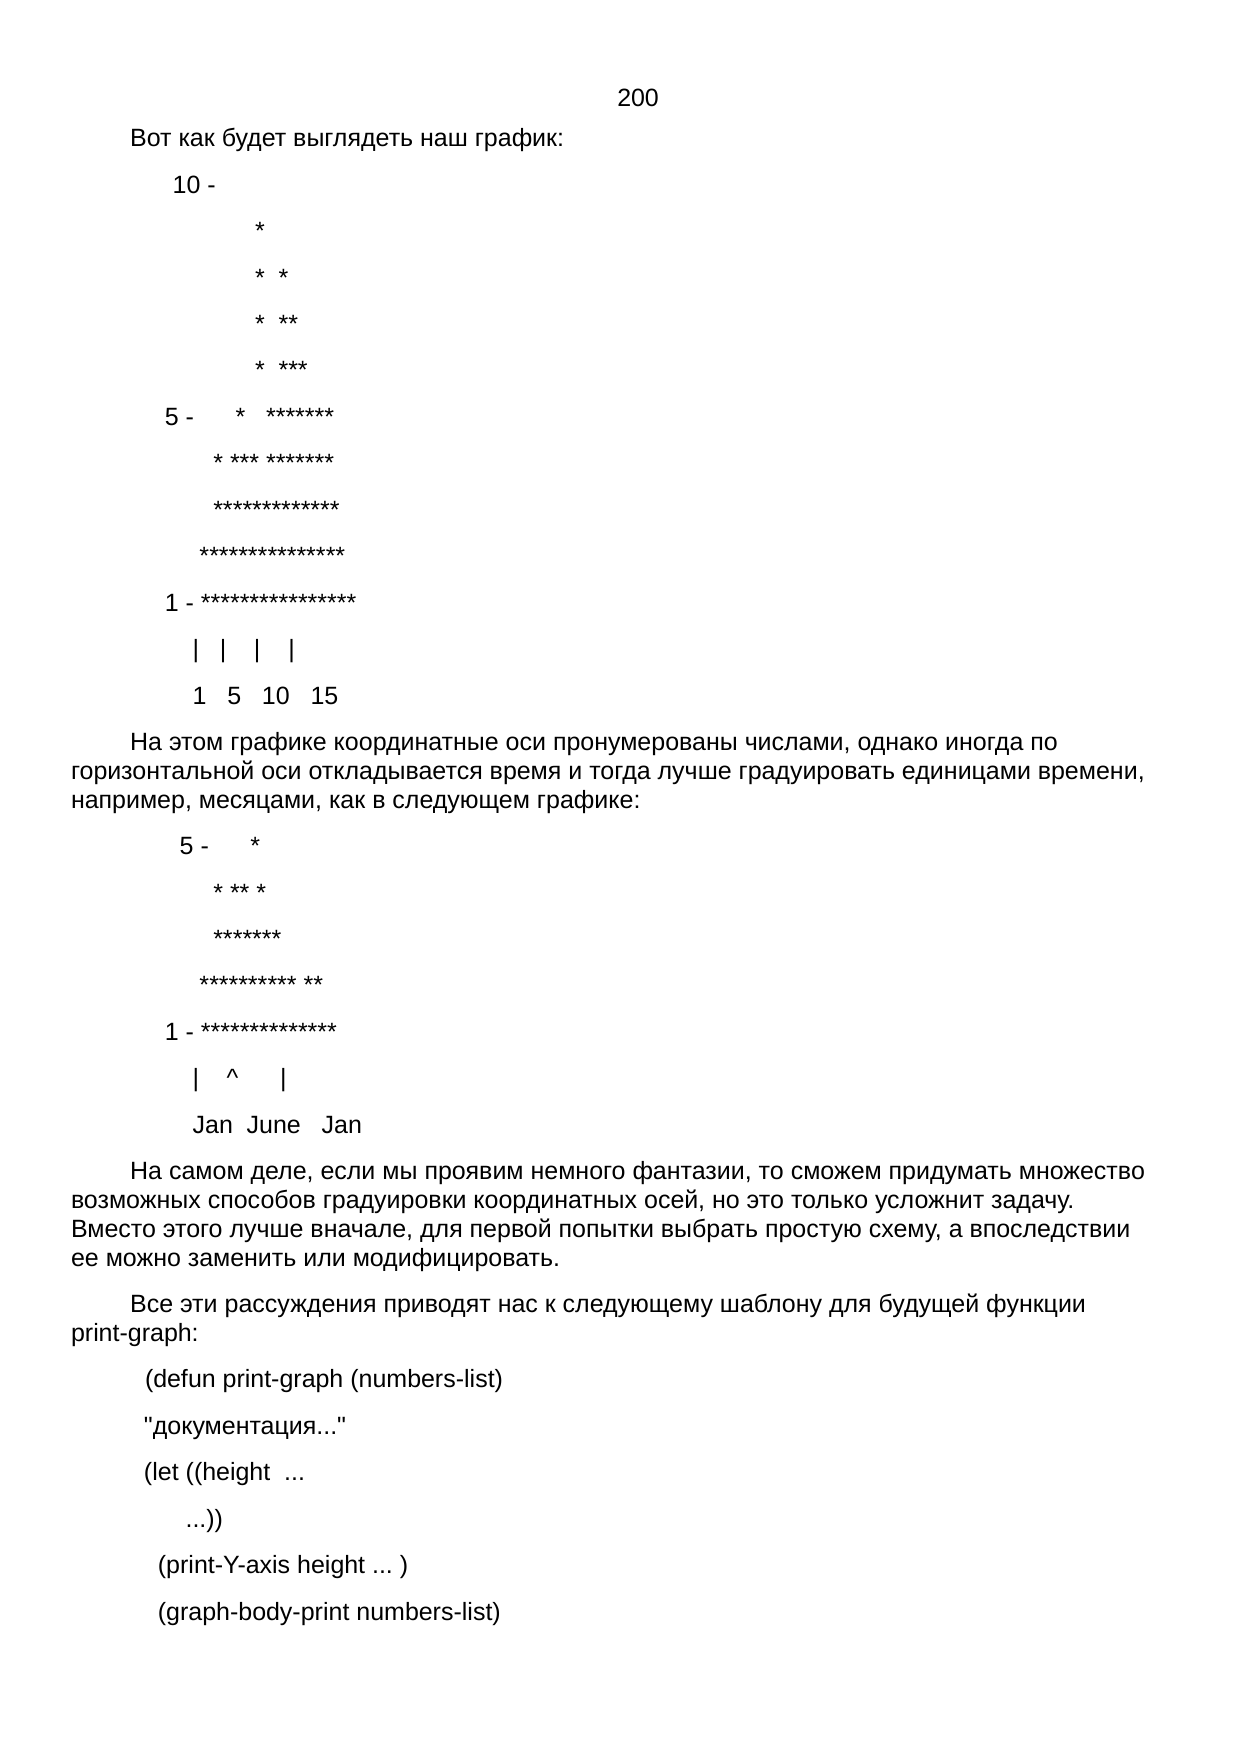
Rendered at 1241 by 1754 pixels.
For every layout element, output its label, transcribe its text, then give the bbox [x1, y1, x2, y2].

text (defun print-graph (numbers-list) [71, 1364, 1146, 1393]
text ************* [71, 495, 1146, 524]
text *************** [71, 541, 1146, 570]
text ...)) [71, 1504, 1146, 1532]
text (let ((height ... [71, 1457, 1146, 1486]
text | ^ | [71, 1063, 1146, 1092]
text (print-Y-axis height ... ) [71, 1550, 1146, 1579]
text (graph-body-print numbers-list) [71, 1597, 1146, 1625]
text 1 - ************** [71, 1017, 1146, 1046]
text 5 - * [71, 831, 1146, 860]
text * *** [71, 356, 1146, 384]
text | | | | [71, 634, 1146, 663]
text 1 5 10 15 [71, 681, 1146, 709]
text 10 - [71, 170, 1146, 198]
text Jan June Jan [71, 1110, 1146, 1139]
text * [71, 216, 1146, 245]
text Вот как будет выглядеть наш график: [71, 123, 1146, 152]
text На самом деле, если мы проявим немного фантазии, то сможем придумать множество возможных способов градуировки координатных осей, но это только усложнит задачу. Вместо этого лучше вначале, для первой попытки выбрать простую схему, а впоследствии ее можно заменить или модифицировать. [71, 1156, 1146, 1271]
text 5 - * ******* [71, 402, 1146, 431]
text ******* [71, 924, 1146, 953]
text Все эти рассуждения приводят нас к следующему шаблону для будущей функции print-graph: [71, 1289, 1146, 1347]
text На этом графике координатные оси пронумерованы числами, однако иногда по горизонтальной оси откладывается время и тогда лучше градуировать единицами времени, например, месяцами, как в следующем графике: [71, 727, 1146, 813]
text ********** ** [71, 971, 1146, 999]
text * * [71, 263, 1146, 291]
text * *** ******* [71, 448, 1146, 477]
text * ** [71, 309, 1146, 338]
text 1 - **************** [71, 588, 1146, 617]
text * ** * [71, 878, 1146, 906]
text "документация..." [71, 1411, 1146, 1439]
